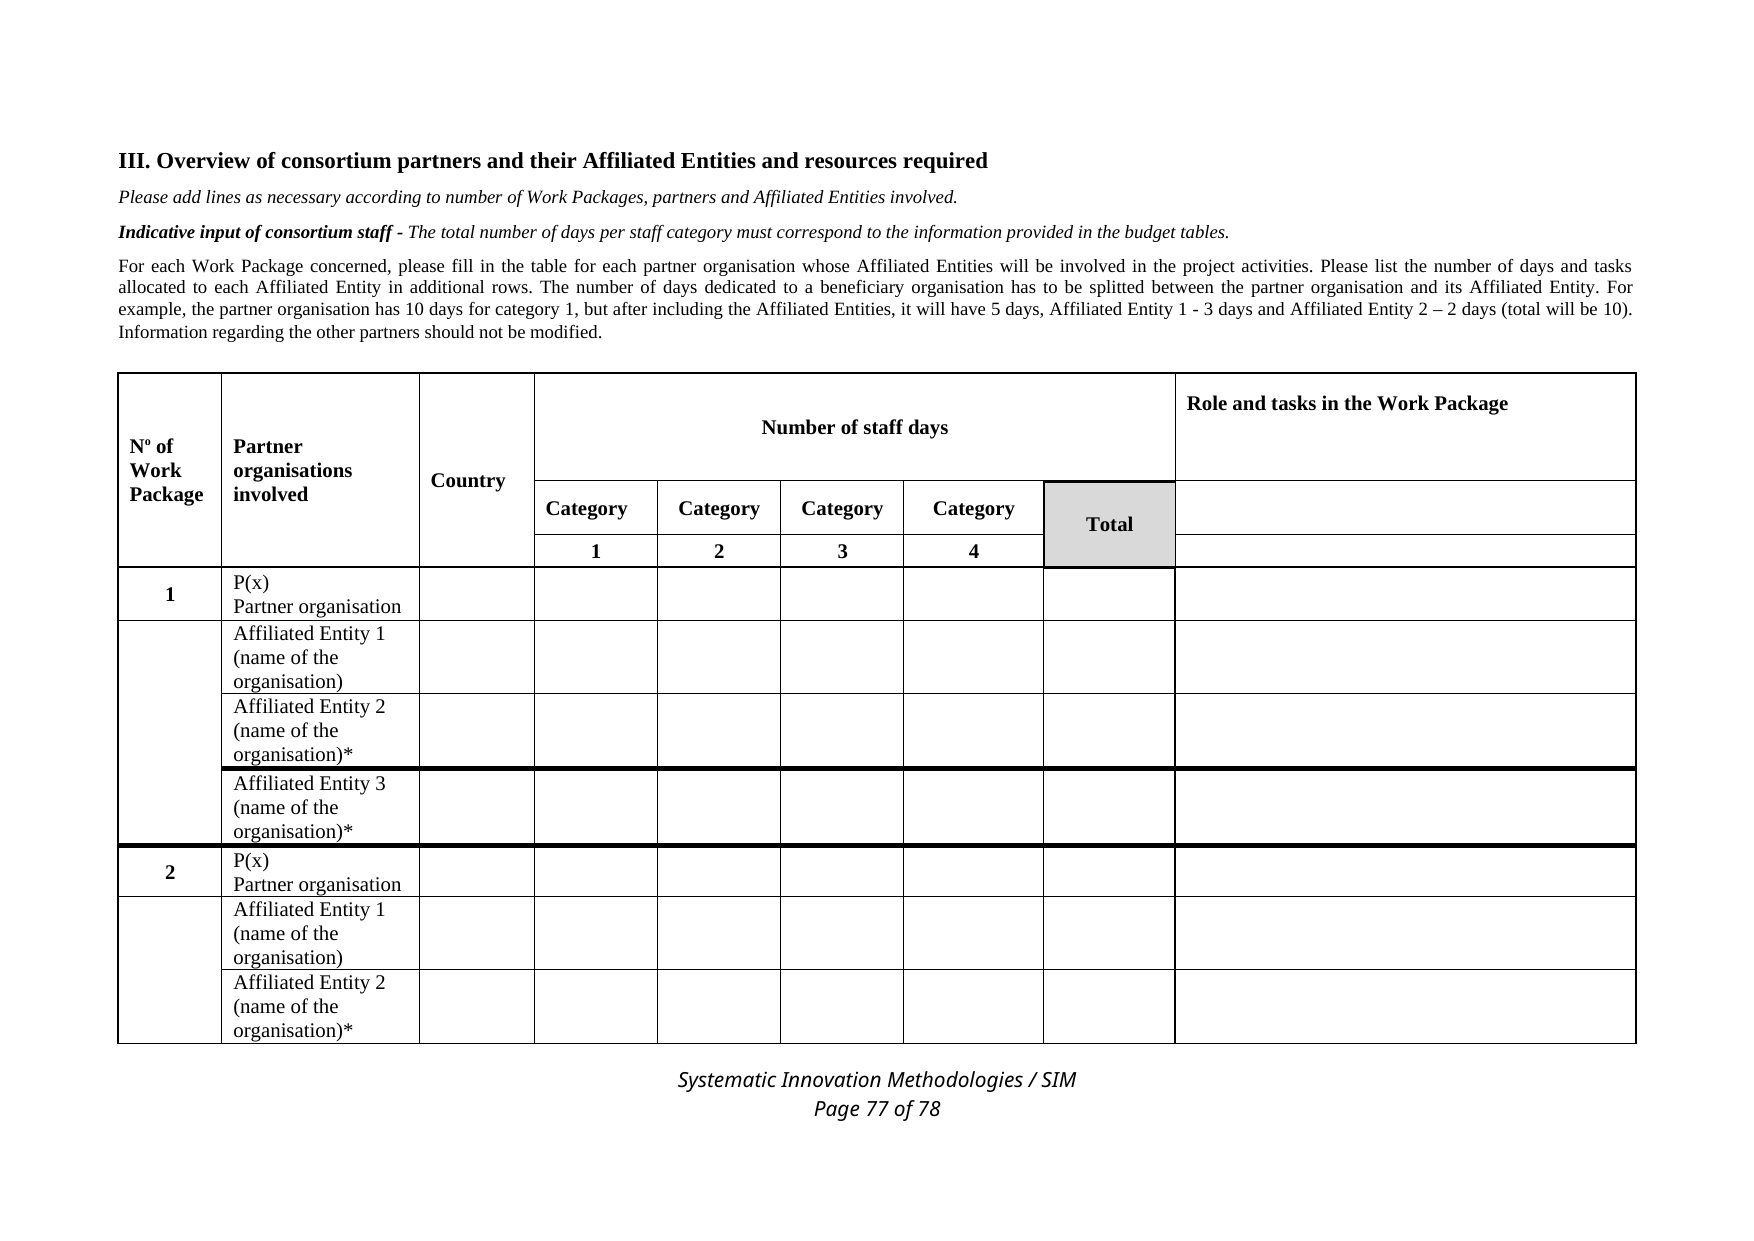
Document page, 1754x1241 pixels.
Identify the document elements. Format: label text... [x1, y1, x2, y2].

table_cell [1176, 694, 1635, 766]
table_cell [535, 621, 657, 693]
table_cell [1176, 535, 1635, 566]
table_cell 1 [535, 535, 657, 566]
table_cell [904, 771, 1043, 843]
table_cell Affiliated Entity 2 (name of the organisation)* [222, 970, 419, 1042]
table_cell [119, 621, 221, 843]
table_cell Category [781, 481, 903, 533]
table_cell [1176, 848, 1635, 896]
table_cell Category [535, 481, 657, 533]
table_cell [658, 694, 780, 766]
table_cell [420, 568, 534, 619]
table_cell [781, 568, 903, 619]
table_cell [1176, 481, 1635, 533]
table_cell P(x) Partner organisation [222, 848, 419, 896]
table_cell [904, 848, 1043, 896]
table_cell [535, 771, 657, 843]
table_cell [535, 848, 657, 896]
table_cell Category [904, 481, 1043, 533]
table_cell [658, 848, 780, 896]
table_cell [535, 970, 657, 1042]
table_cell [420, 694, 534, 766]
table_cell [904, 694, 1043, 766]
table_header No of Work Package [119, 374, 221, 566]
table_cell Affiliated Entity 1 (name of the organisation) [222, 897, 419, 969]
text Please add lines as necessary according to number of Work Packages, partners and Affiliated Entities involved. [118, 186, 1636, 208]
table_cell [904, 621, 1043, 693]
table_cell [658, 568, 780, 619]
table_cell [904, 568, 1043, 619]
table_cell [781, 694, 903, 766]
table_cell Category [658, 481, 780, 533]
table_cell [1176, 568, 1635, 619]
text III. Overview of consortium partners and their Affiliated Entities and resources required [118, 148, 1636, 174]
table_cell P(x) Partner organisation [222, 568, 419, 619]
table_cell [658, 621, 780, 693]
table_cell [1044, 621, 1174, 693]
table_cell [1044, 569, 1174, 619]
table_cell [420, 970, 534, 1042]
table_header Number of staff days [535, 374, 1175, 480]
text For each Work Package concerned, please fill in the table for each partner organisation whose Affiliated Entities will be involved in the project activities. Please list the number of days and tasks allocated to each Affiliated Entity in additional rows. The number of days dedicated to a beneficiary organisation has to be splitted between the partner organisation and its Affiliated Entity. For example, the partner organisation has 10 days for category 1, but after including the Affiliated Entities, it will have 5 days, Affiliated Entity 1 - 3 days and Affiliated Entity 2 – 2 days (total will be 10). Information regarding the other partners should not be modified. [118, 254, 1636, 343]
table_header Role and tasks in the Work Package [1176, 374, 1635, 480]
table_cell [1176, 771, 1635, 843]
table_cell Affiliated Entity 3 (name of the organisation)* [222, 771, 419, 843]
table_cell 2 [119, 848, 221, 896]
table_cell [535, 897, 657, 969]
table_cell 1 [119, 568, 221, 619]
table_cell [904, 970, 1043, 1042]
table_cell 4 [904, 535, 1043, 566]
table_cell [420, 848, 534, 896]
table_cell [420, 771, 534, 843]
table_cell [535, 568, 657, 619]
table_cell [781, 621, 903, 693]
table_cell [658, 897, 780, 969]
table_cell Affiliated Entity 2 (name of the organisation)* [222, 694, 419, 766]
table_cell [1044, 694, 1174, 766]
table_cell 2 [658, 535, 780, 566]
table_cell [1044, 970, 1174, 1042]
table_cell [658, 970, 780, 1042]
table_cell Affiliated Entity 1 (name of the organisation) [222, 621, 419, 693]
table_header Country [420, 374, 534, 566]
table_header Partner organisations involved [222, 374, 419, 566]
table_cell [781, 848, 903, 896]
text Indicative input of consortium staff - The total number of days per staff category must correspond to the information provided in the budget tables. [118, 221, 1636, 242]
table_cell 3 [781, 535, 903, 566]
table_cell [904, 897, 1043, 969]
table_cell [119, 897, 221, 1042]
table_cell [1044, 771, 1174, 843]
table_cell [420, 621, 534, 693]
table_cell Total [1045, 483, 1175, 566]
table_cell [1176, 621, 1635, 693]
table_cell [781, 897, 903, 969]
table_cell [1044, 848, 1174, 896]
table_cell [1176, 897, 1635, 969]
table_cell [1176, 970, 1635, 1042]
table_cell [658, 771, 780, 843]
table_cell [781, 970, 903, 1042]
table_cell [1044, 897, 1174, 969]
table_cell [420, 897, 534, 969]
table_cell [535, 694, 657, 766]
table_cell [781, 771, 903, 843]
